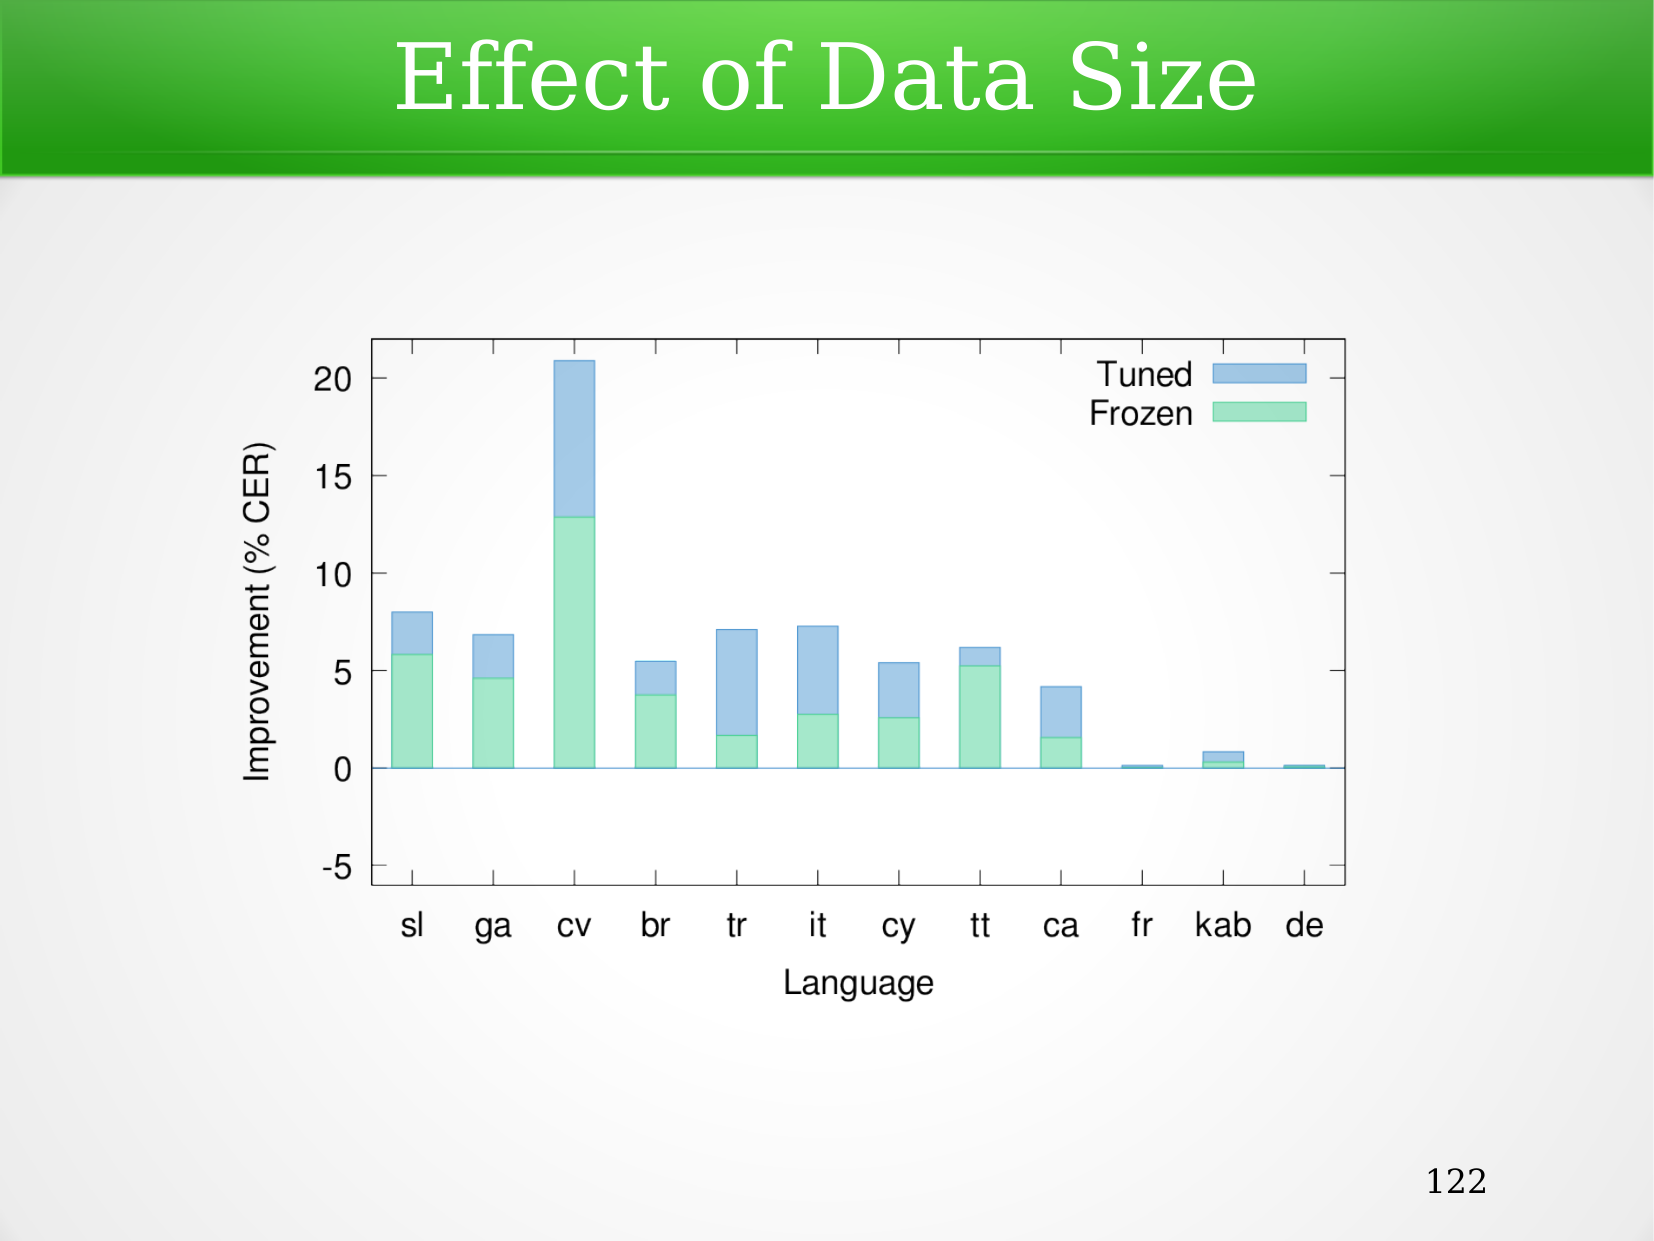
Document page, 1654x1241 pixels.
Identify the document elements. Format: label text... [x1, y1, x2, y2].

title Effect of Data Size [82, 11, 1571, 154]
picture [0, 0, 1654, 1241]
